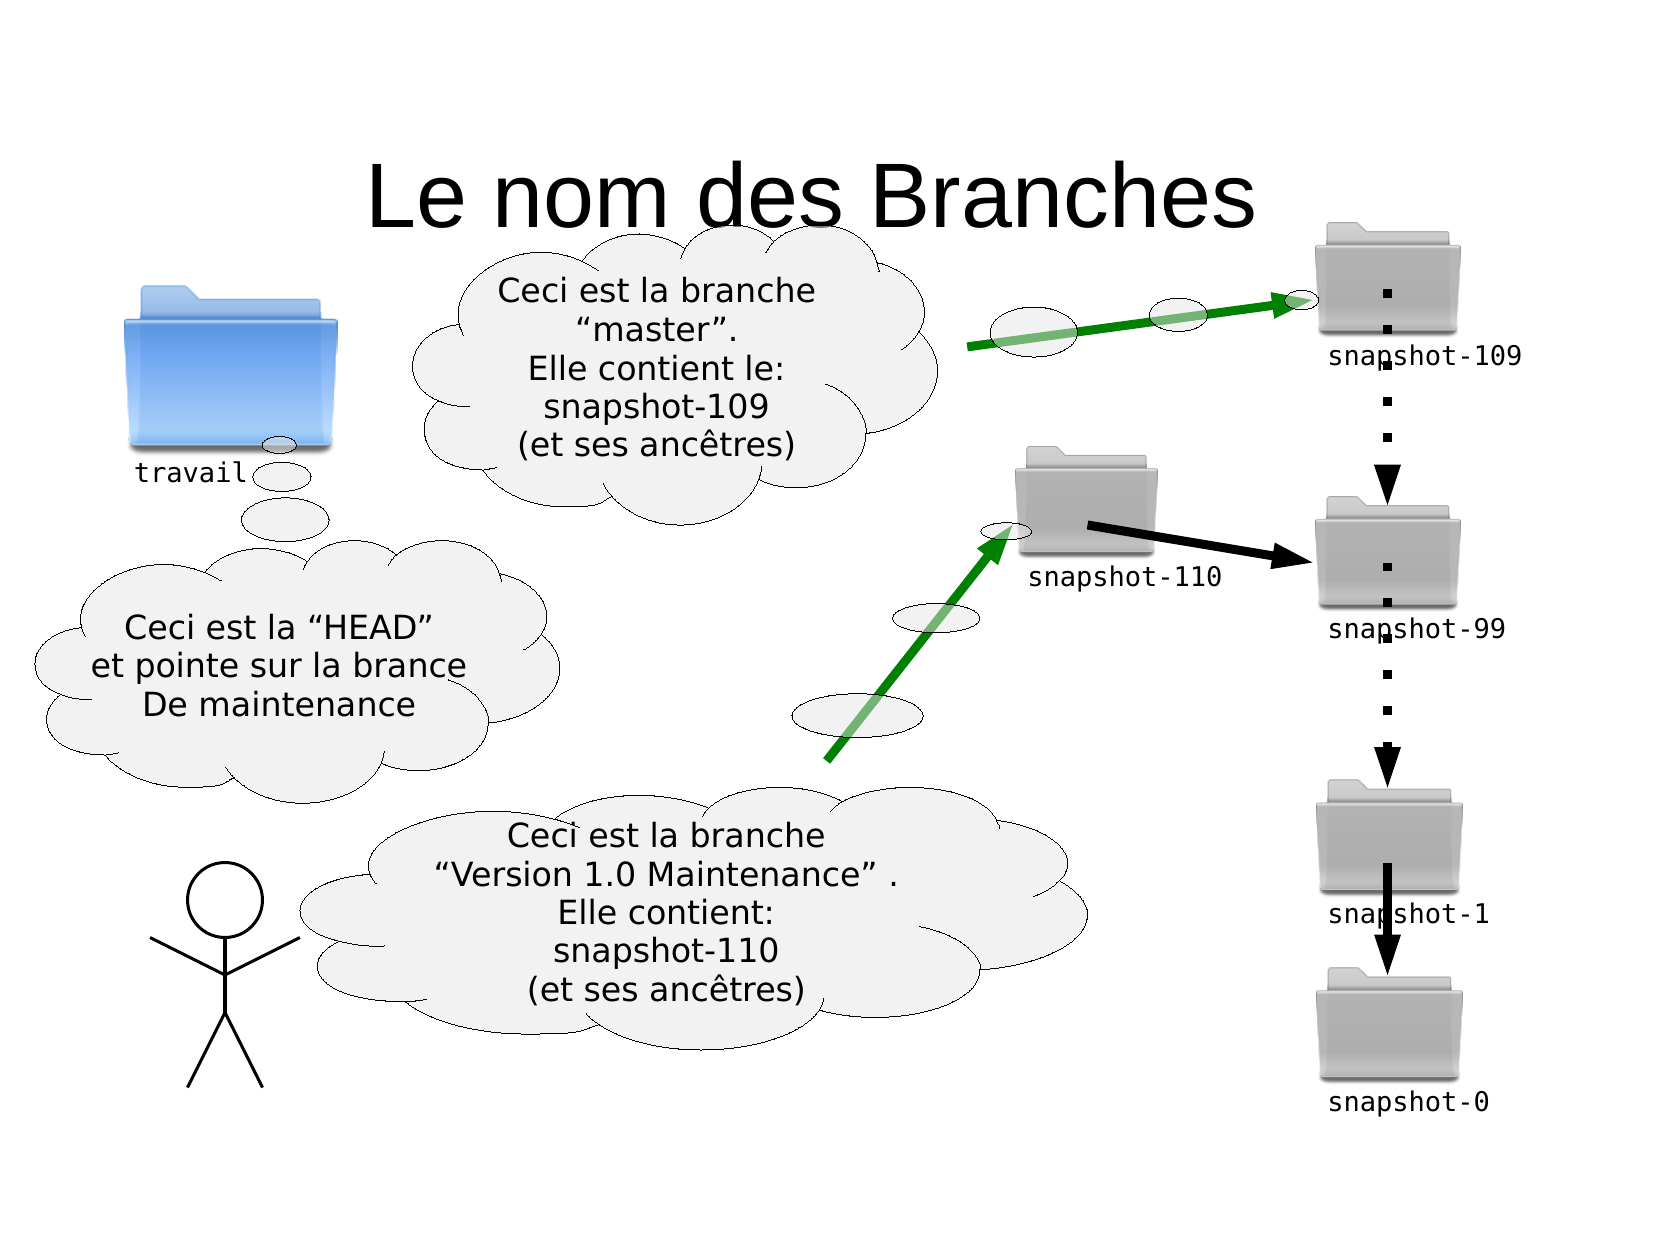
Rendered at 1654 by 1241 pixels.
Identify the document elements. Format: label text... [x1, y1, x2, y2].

picture [124, 281, 338, 476]
picture [1316, 770, 1463, 891]
text_box snapshot-1 [1392, 891, 1506, 938]
text_box travail [119, 450, 263, 497]
text_box snapshot-99 [1312, 606, 1522, 653]
text_box Ceci est la branche “master”. Elle contient le: snapshot-109 (et ses ancêtres) [412, 225, 938, 526]
text_box Ceci est la branche “master”. Elle contient le: snapshot-109 (et ses ancêtres) [990, 307, 1078, 358]
text_box Ceci est la branche “master”. Elle contient le: snapshot-109 (et ses ancêtres) [1149, 298, 1208, 332]
picture [1315, 281, 1461, 332]
text_box Ceci est la branche “Version 1.0 Maintenance” . Elle contient: snapshot-110 (et ses ancêtres) [299, 787, 1088, 1051]
picture [1316, 958, 1463, 1078]
text_box Ceci est la branche “Version 1.0 Maintenance” . Elle contient: snapshot-110 (et ses ancêtres) [791, 693, 924, 738]
text_box Ceci est la branche “Version 1.0 Maintenance” . Elle contient: snapshot-110 (et ses ancêtres) [892, 603, 980, 633]
picture [1315, 487, 1461, 606]
text_box snapshot-1 [1312, 891, 1383, 938]
text_box Ceci est la “HEAD” et pointe sur la brance De maintenance [252, 462, 312, 492]
picture [1015, 437, 1158, 553]
text_box Ceci est la “HEAD” et pointe sur la brance De maintenance [241, 497, 330, 542]
text_box snapshot-0 [1312, 1078, 1506, 1126]
title Le nom des Branches [118, 112, 1506, 281]
text_box Ceci est la “HEAD” et pointe sur la brance De maintenance [34, 540, 560, 804]
text_box snapshot-109 [1312, 332, 1538, 379]
text_box snapshot-110 [1012, 553, 1238, 601]
